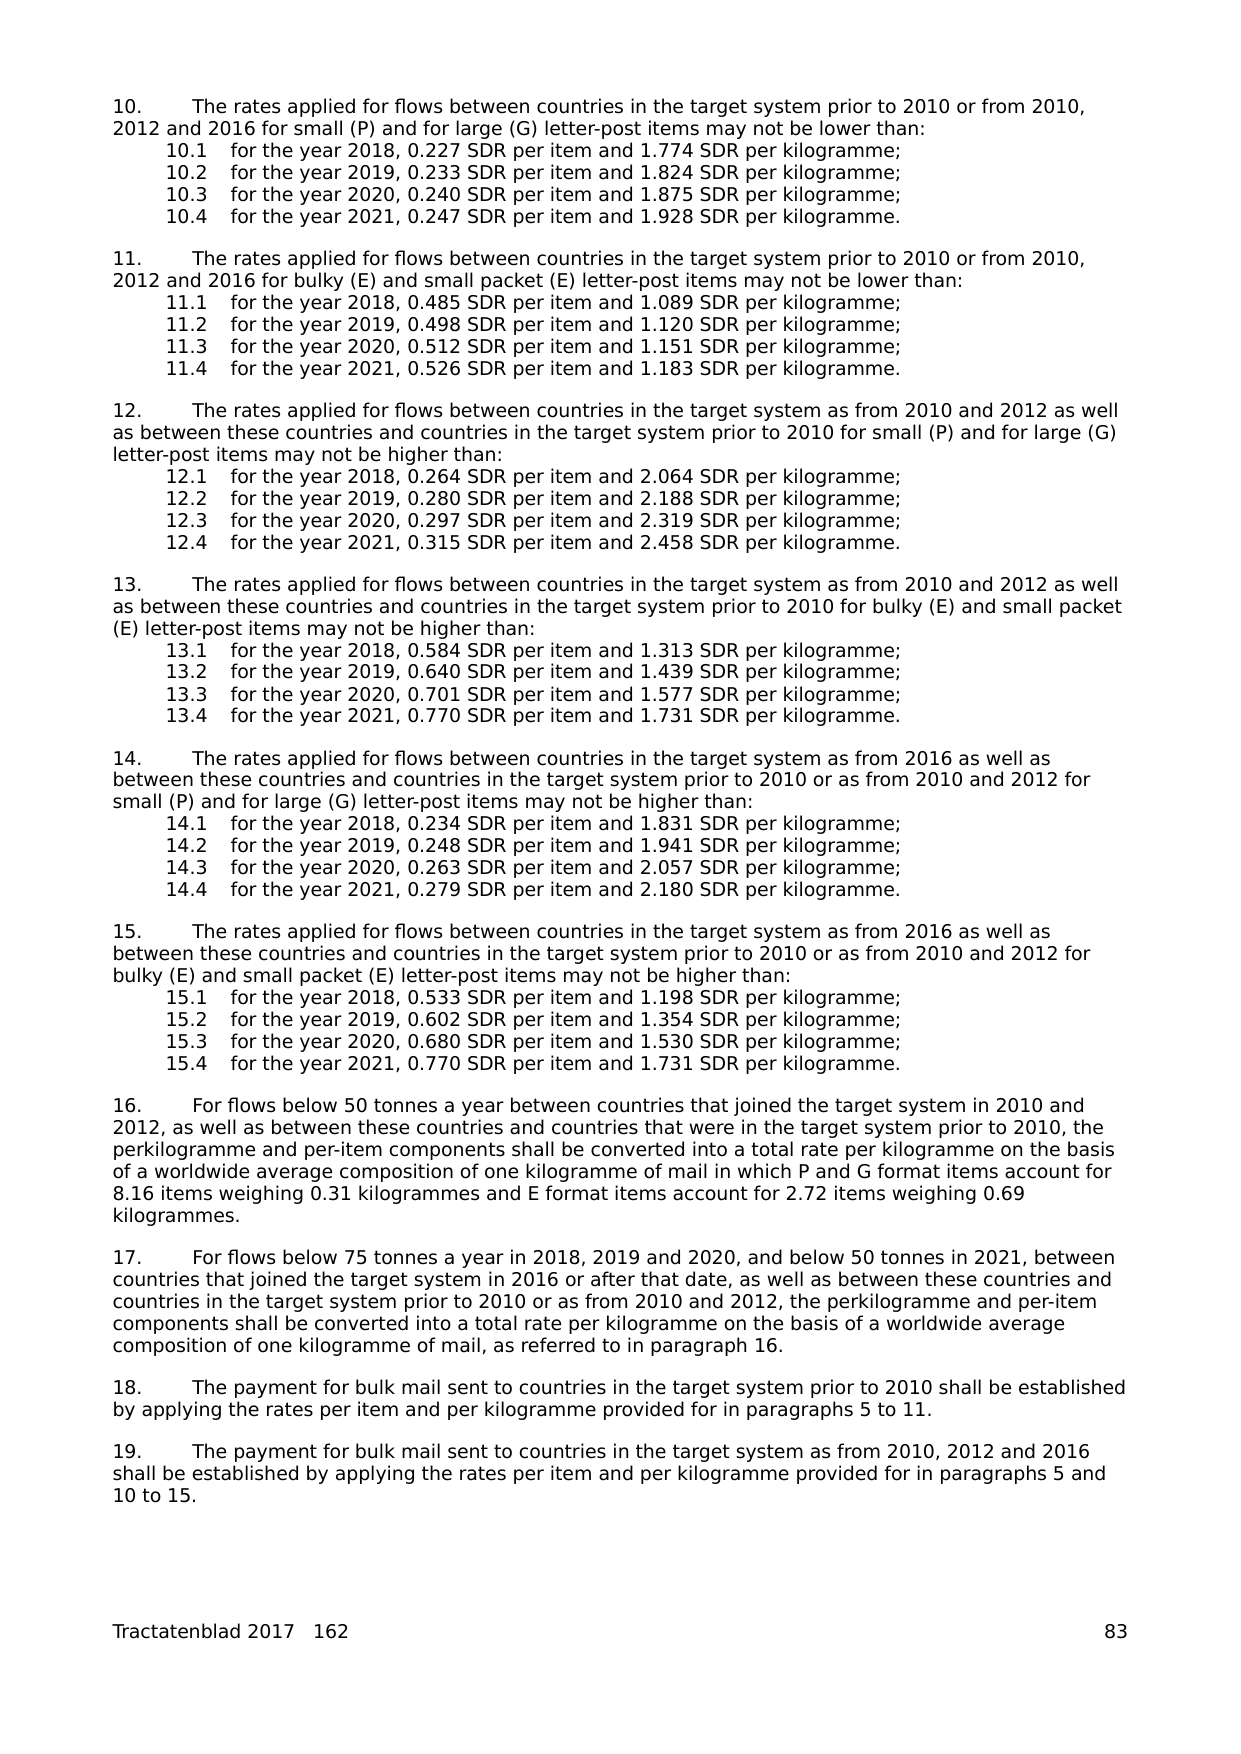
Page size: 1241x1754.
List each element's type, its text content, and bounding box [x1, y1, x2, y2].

text 10. The rates applied for flows between countries in the target system prior to 2010 or from 2010, 2012 and 2016 for small (P) and for large (G) letter-post items may not be lower than: [112, 96, 1128, 140]
text 15.4 for the year 2021, 0.770 SDR per item and 1.731 SDR per kilogramme. [165, 1053, 1128, 1075]
text 15.2 for the year 2019, 0.602 SDR per item and 1.354 SDR per kilogramme; [165, 1009, 1128, 1031]
text 13.3 for the year 2020, 0.701 SDR per item and 1.577 SDR per kilogramme; [165, 683, 1128, 705]
text 11. The rates applied for flows between countries in the target system prior to 2010 or from 2010, 2012 and 2016 for bulky (E) and small packet (E) letter-post items may not be lower than: [112, 248, 1128, 292]
text 13.1 for the year 2018, 0.584 SDR per item and 1.313 SDR per kilogramme; [165, 639, 1128, 661]
text 15.1 for the year 2018, 0.533 SDR per item and 1.198 SDR per kilogramme; [165, 987, 1128, 1009]
text 13.2 for the year 2019, 0.640 SDR per item and 1.439 SDR per kilogramme; [165, 661, 1128, 683]
text 17. For flows below 75 tonnes a year in 2018, 2019 and 2020, and below 50 tonnes in 2021, between countries that joined the target system in 2016 or after that date, as well as between these countries and countries in the target system prior to 2010 or as from 2010 and 2012, the perkilogramme and per-item components shall be converted into a total rate per kilogramme on the basis of a worldwide average composition of one kilogramme of mail, as referred to in paragraph 16. [112, 1247, 1128, 1357]
text 16. For flows below 50 tonnes a year between countries that joined the target system in 2010 and 2012, as well as between these countries and countries that were in the target system prior to 2010, the perkilogramme and per-item components shall be converted into a total rate per kilogramme on the basis of a worldwide average composition of one kilogramme of mail in which P and G format items account for 8.16 items weighing 0.31 kilogrammes and E format items account for 2.72 items weighing 0.69 kilogrammes. [112, 1095, 1128, 1227]
text 18. The payment for bulk mail sent to countries in the target system prior to 2010 shall be established by applying the rates per item and per kilogramme provided for in paragraphs 5 to 11. [112, 1377, 1128, 1421]
text 12.2 for the year 2019, 0.280 SDR per item and 2.188 SDR per kilogramme; [165, 488, 1128, 509]
text 11.1 for the year 2018, 0.485 SDR per item and 1.089 SDR per kilogramme; [165, 292, 1128, 314]
text 11.4 for the year 2021, 0.526 SDR per item and 1.183 SDR per kilogramme. [165, 358, 1128, 380]
text 10.3 for the year 2020, 0.240 SDR per item and 1.875 SDR per kilogramme; [165, 184, 1128, 206]
text 10.4 for the year 2021, 0.247 SDR per item and 1.928 SDR per kilogramme. [165, 206, 1128, 228]
text 12.4 for the year 2021, 0.315 SDR per item and 2.458 SDR per kilogramme. [165, 532, 1128, 553]
text 11.3 for the year 2020, 0.512 SDR per item and 1.151 SDR per kilogramme; [165, 336, 1128, 358]
text 13. The rates applied for flows between countries in the target system as from 2010 and 2012 as well as between these countries and countries in the target system prior to 2010 for bulky (E) and small packet (E) letter-post items may not be higher than: [112, 573, 1128, 639]
text 14.1 for the year 2018, 0.234 SDR per item and 1.831 SDR per kilogramme; [165, 813, 1128, 835]
text 12.3 for the year 2020, 0.297 SDR per item and 2.319 SDR per kilogramme; [165, 509, 1128, 532]
text 15. The rates applied for flows between countries in the target system as from 2016 as well as between these countries and countries in the target system prior to 2010 or as from 2010 and 2012 for bulky (E) and small packet (E) letter-post items may not be higher than: [112, 921, 1128, 987]
text 14.4 for the year 2021, 0.279 SDR per item and 2.180 SDR per kilogramme. [165, 879, 1128, 901]
text 11.2 for the year 2019, 0.498 SDR per item and 1.120 SDR per kilogramme; [165, 314, 1128, 336]
text 15.3 for the year 2020, 0.680 SDR per item and 1.530 SDR per kilogramme; [165, 1031, 1128, 1053]
text 19. The payment for bulk mail sent to countries in the target system as from 2010, 2012 and 2016 shall be established by applying the rates per item and per kilogramme provided for in paragraphs 5 and 10 to 15. [112, 1441, 1128, 1507]
text 14.3 for the year 2020, 0.263 SDR per item and 2.057 SDR per kilogramme; [165, 857, 1128, 879]
text 13.4 for the year 2021, 0.770 SDR per item and 1.731 SDR per kilogramme. [165, 705, 1128, 727]
text 12.1 for the year 2018, 0.264 SDR per item and 2.064 SDR per kilogramme; [165, 466, 1128, 488]
text 14.2 for the year 2019, 0.248 SDR per item and 1.941 SDR per kilogramme; [165, 835, 1128, 857]
text 14. The rates applied for flows between countries in the target system as from 2016 as well as between these countries and countries in the target system prior to 2010 or as from 2010 and 2012 for small (P) and for large (G) letter-post items may not be higher than: [112, 747, 1128, 813]
text 10.1 for the year 2018, 0.227 SDR per item and 1.774 SDR per kilogramme; [165, 140, 1128, 162]
text 12. The rates applied for flows between countries in the target system as from 2010 and 2012 as well as between these countries and countries in the target system prior to 2010 for small (P) and for large (G) letter-post items may not be higher than: [112, 400, 1128, 466]
text 10.2 for the year 2019, 0.233 SDR per item and 1.824 SDR per kilogramme; [165, 162, 1128, 184]
